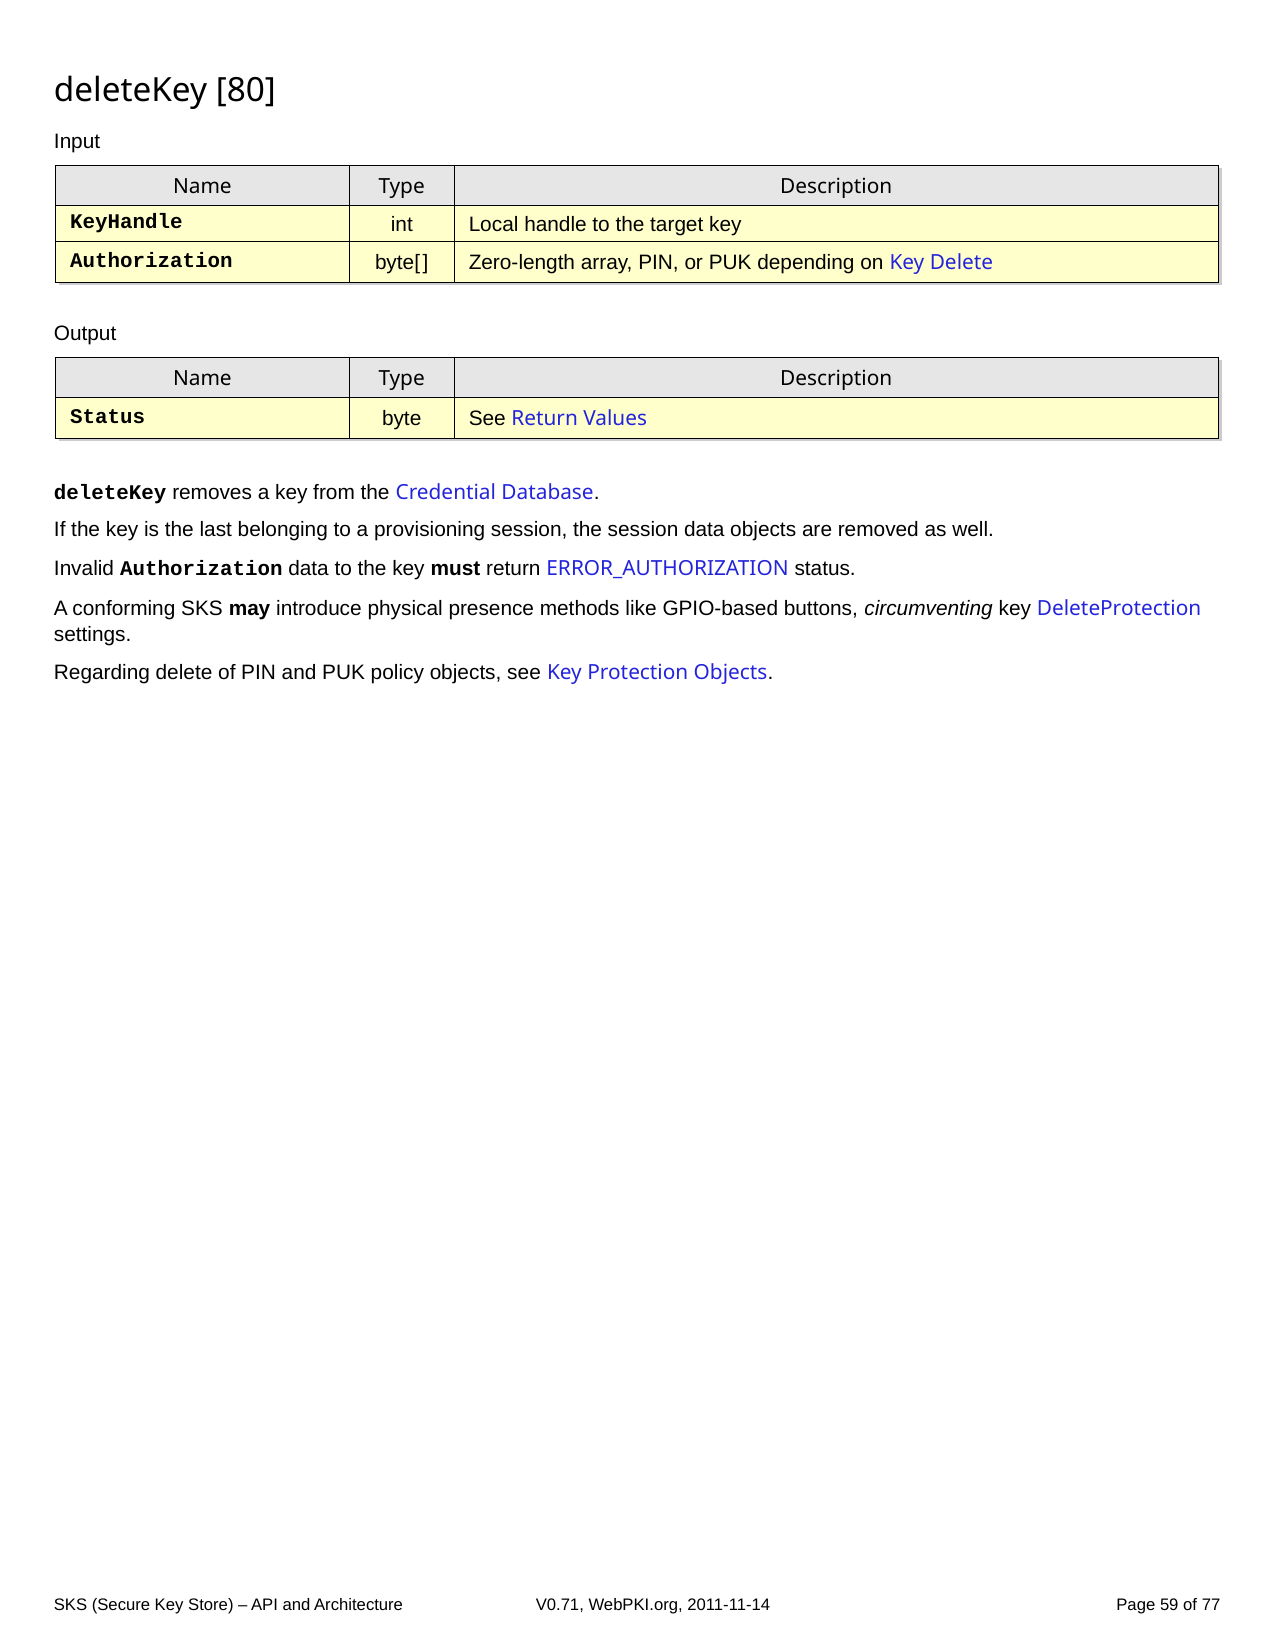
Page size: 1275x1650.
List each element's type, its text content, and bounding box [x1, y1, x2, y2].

text Regarding delete of PIN and PUK policy objects, see Key Protection Objects. [54, 657, 1221, 686]
text Output [54, 321, 1221, 345]
table_cell byte⁮[ ] [350, 242, 454, 282]
table_cell int [350, 206, 454, 241]
table_cell byte [350, 398, 454, 438]
table_header Description [455, 166, 1218, 205]
table_header Type [350, 166, 454, 205]
text A conforming SKS may introduce physical presence methods like GPIO-based buttons, circumventing key DeleteProtection settings. [54, 593, 1221, 646]
table_header Description [455, 358, 1218, 397]
text Input [54, 129, 1221, 153]
table_cell See Return Values [455, 398, 1218, 438]
table_header Name [56, 166, 349, 205]
table_cell Local handle to the target key [455, 206, 1218, 241]
table_cell Status [56, 398, 349, 438]
table_cell Authorization [56, 242, 349, 282]
table_cell Zero-length array, PIN, or PUK depending on Key Delete [455, 242, 1218, 282]
text deleteKey removes a key from the Credential Database. [54, 477, 1221, 506]
subtitle deleteKey [80] [54, 66, 1221, 111]
table_header Type [350, 358, 454, 397]
table_cell KeyHandle [56, 206, 349, 241]
table_header Name [56, 358, 349, 397]
text If the key is the last belonging to a provisioning session, the session data objects are removed as well. [54, 517, 1221, 541]
text Invalid Authorization data to the key must return ERROR_AUTHORIZATION status. [54, 553, 1221, 582]
